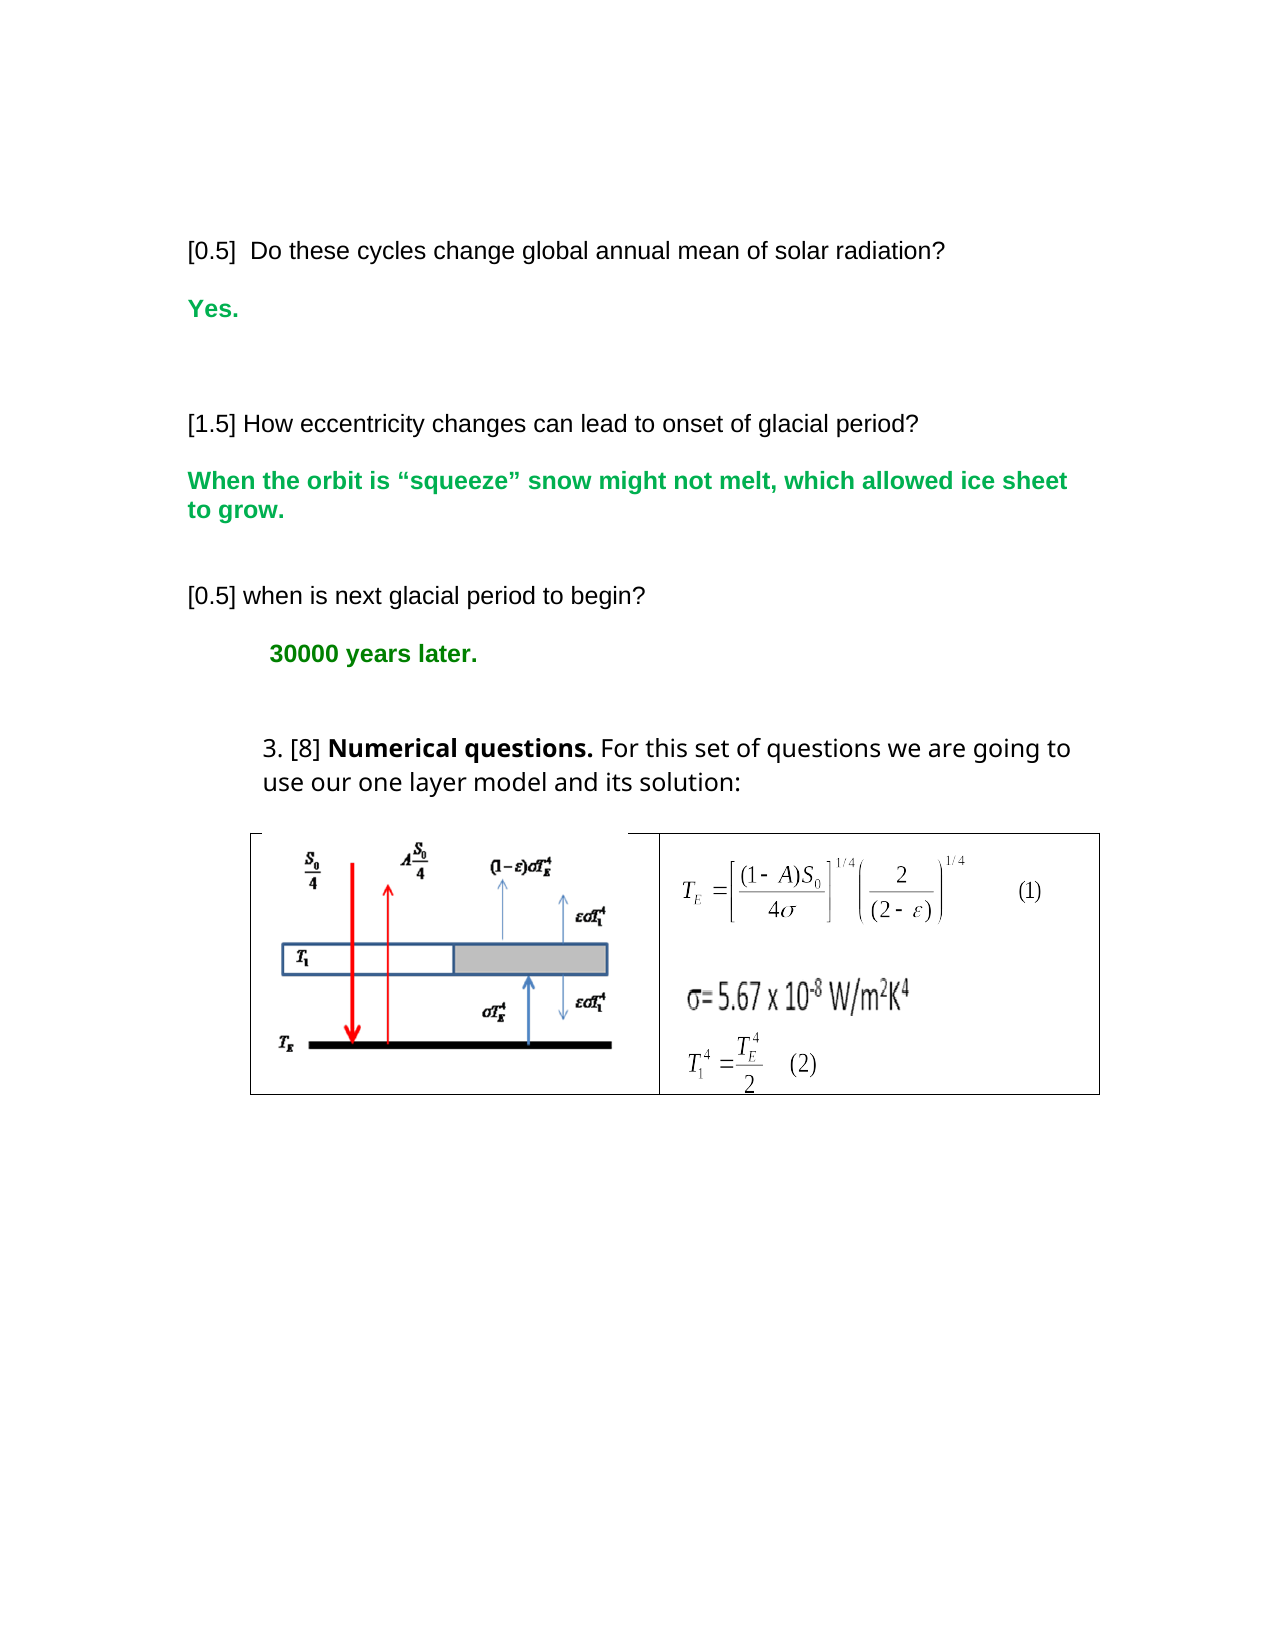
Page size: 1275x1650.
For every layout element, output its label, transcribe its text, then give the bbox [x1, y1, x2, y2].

table_header [251, 834, 659, 1094]
table_header [660, 834, 1099, 1094]
text Yes. [187, 294, 1087, 322]
text [1.5] How eccentricity changes can lead to onset of glacial period? [187, 409, 1087, 437]
text 30000 years later. [262, 639, 1087, 667]
text 3. [8] Numerical questions. For this set of questions we are going to use our one layer model and its solution: [262, 730, 1087, 798]
text [0.5] Do these cycles change global annual mean of solar radiation? [187, 236, 1087, 265]
picture [685, 977, 910, 1016]
text When the orbit is “squeeze” snow might not melt, which allowed ice sheet to grow. [187, 466, 1087, 524]
picture [277, 841, 613, 1052]
text [0.5] when is next glacial period to begin? [187, 581, 1087, 610]
